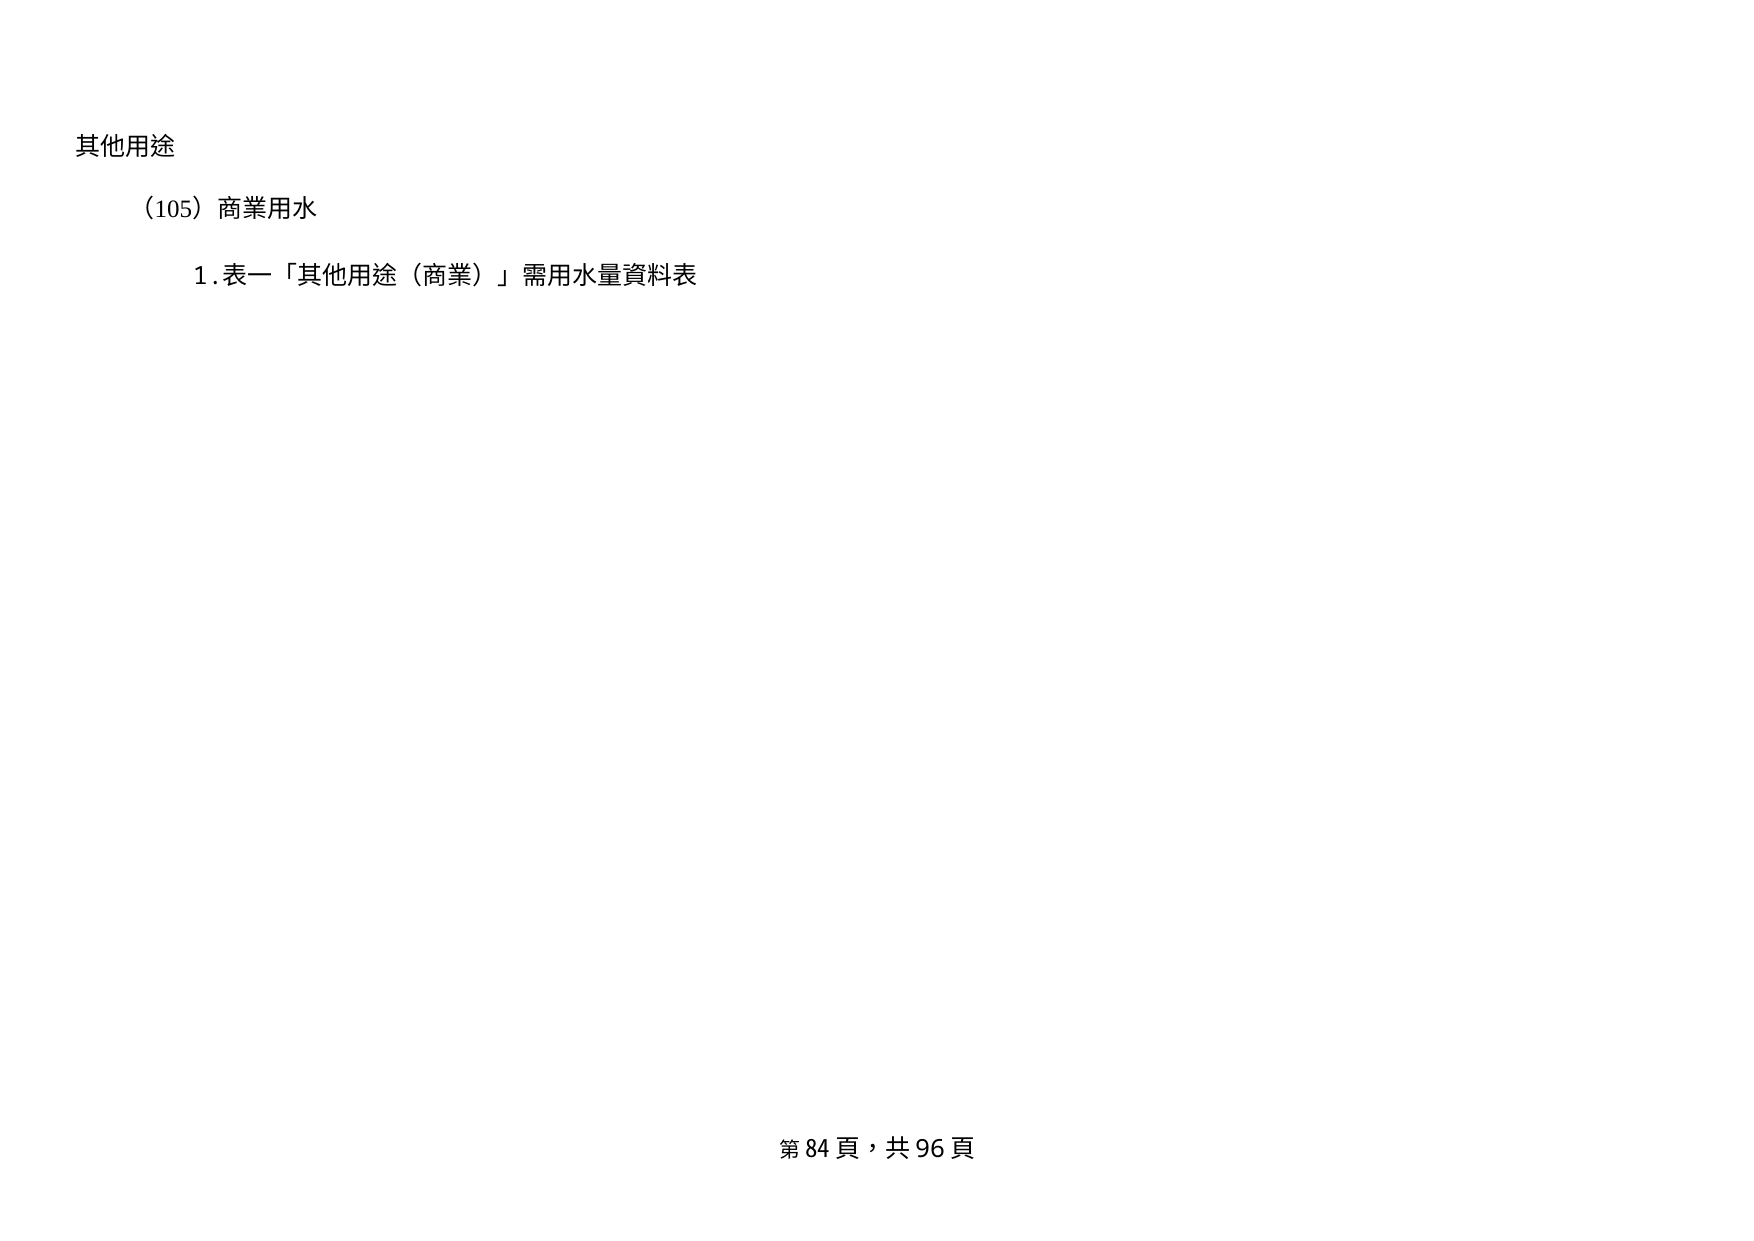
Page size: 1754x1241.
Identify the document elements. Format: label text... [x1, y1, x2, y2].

subtitle 商業用水 [217, 188, 1679, 224]
subtitle 其他用途 [75, 122, 1679, 163]
subtitle 表一「其他用途（商業）」需用水量資料表 [223, 255, 1679, 291]
